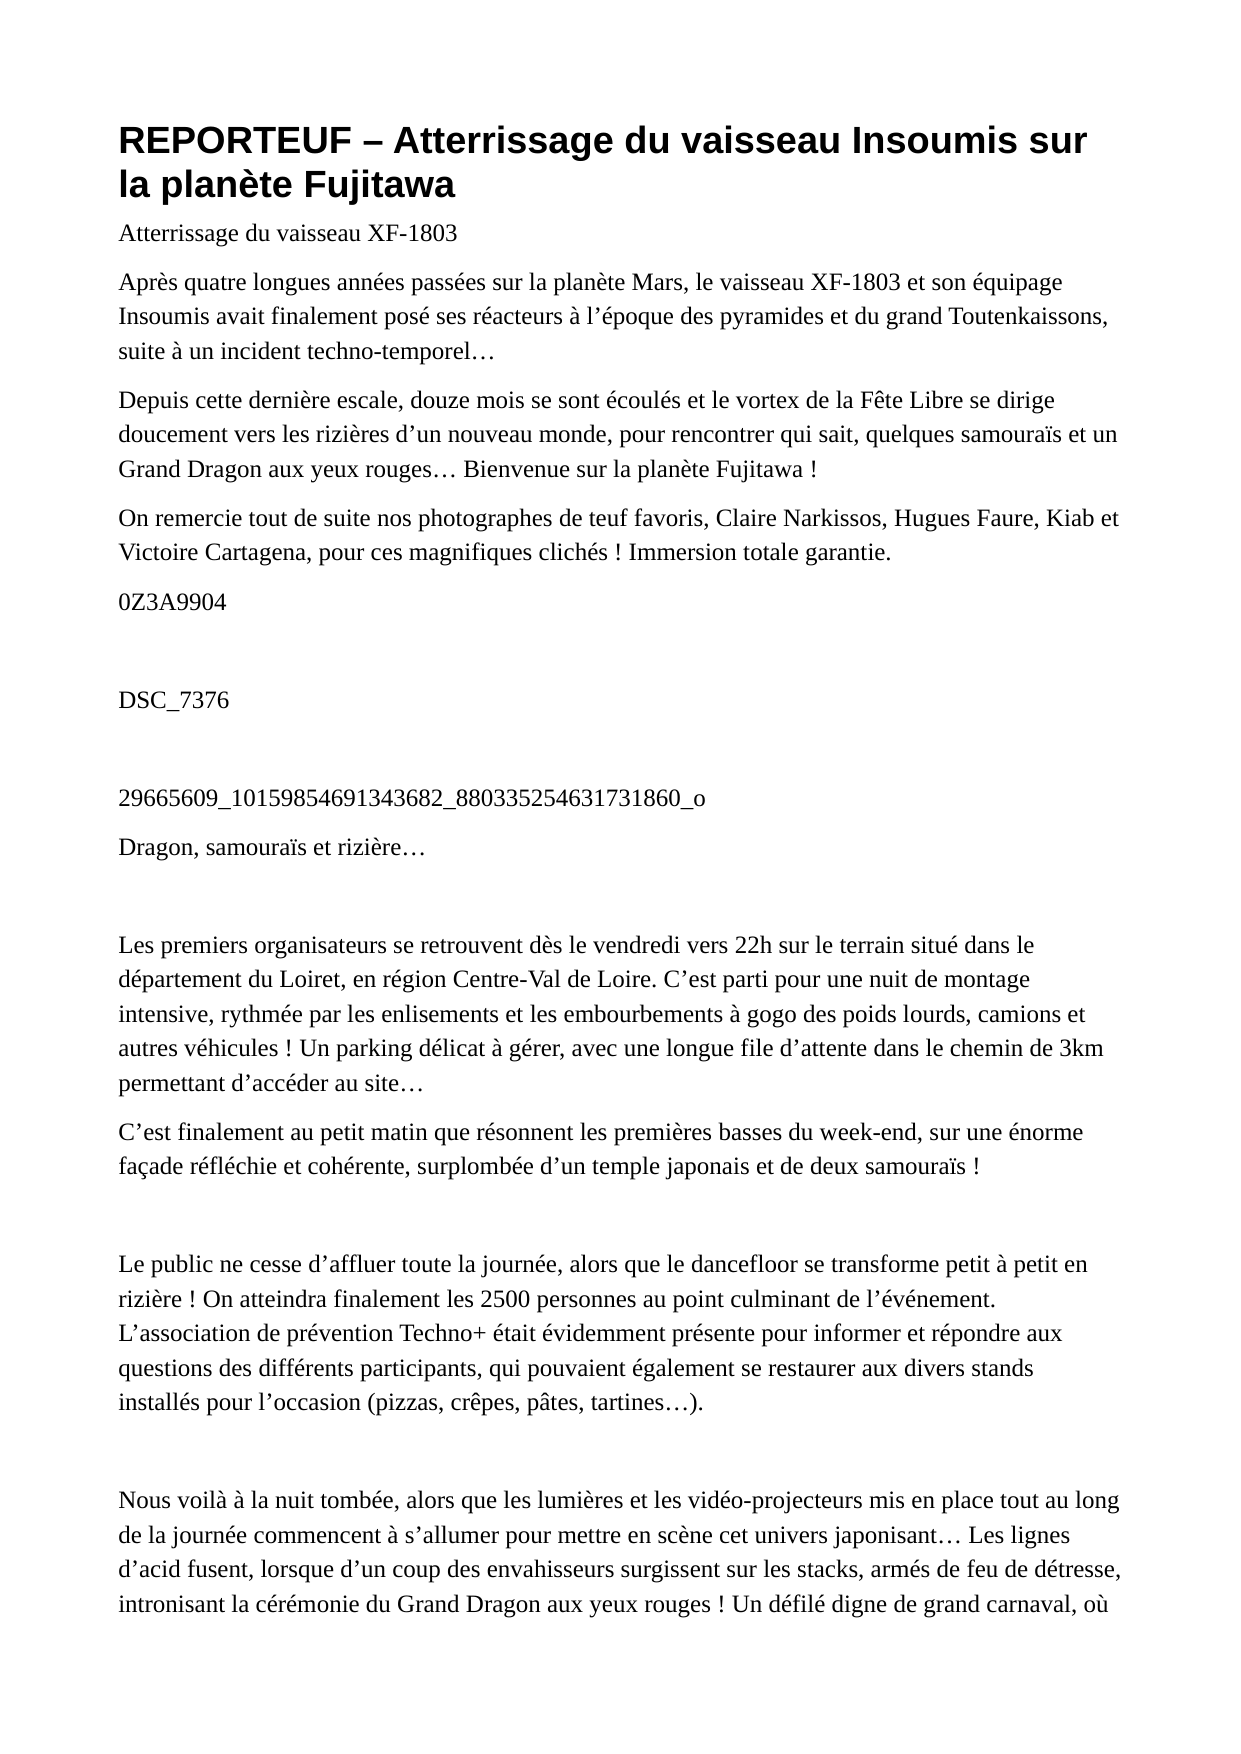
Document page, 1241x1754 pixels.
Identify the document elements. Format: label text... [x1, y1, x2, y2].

text C’est finalement au petit matin que résonnent les premières basses du week-end, sur une énorme façade réfléchie et cohérente, surplombée d’un temple japonais et de deux samouraïs ! [118, 1117, 1122, 1180]
text Dragon, samouraïs et rizière… [118, 832, 1122, 861]
text Nous voilà à la nuit tombée, alors que les lumières et les vidéo-projecteurs mis en place tout au long de la journée commencent à s’allumer pour mettre en scène cet univers japonisant… Les lignes d’acid fusent, lorsque d’un coup des envahisseurs surgissent sur les stacks, armés de feu de détresse, intronisant la cérémonie du Grand Dragon aux yeux rouges ! Un défilé digne de grand carnaval, où [118, 1486, 1122, 1618]
text Atterrissage du vaisseau XF-1803 [118, 218, 1122, 247]
text DSC_7376 [118, 685, 1122, 713]
text Les premiers organisateurs se retrouvent dès le vendredi vers 22h sur le terrain situé dans le département du Loiret, en région Centre-Val de Loire. C’est parti pour une nuit de montage intensive, rythmée par les enlisements et les embourbements à gogo des poids lourds, camions et autres véhicules ! Un parking délicat à gérer, avec une longue file d’attente dans le chemin de 3km permettant d’accéder au site… [118, 930, 1122, 1097]
text Depuis cette dernière escale, douze mois se sont écoulés et le vortex de la Fête Libre se dirige doucement vers les rizières d’un nouveau monde, pour rencontrer qui sait, quelques samouraïs et un Grand Dragon aux yeux rouges… Bienvenue sur la planète Fujitawa ! [118, 385, 1122, 483]
text Après quatre longues années passées sur la planète Mars, le vaisseau XF-1803 et son équipage Insoumis avait finalement posé ses réacteurs à l’époque des pyramides et du grand Toutenkaissons, suite à un incident techno-temporel… [118, 267, 1122, 365]
text Le public ne cesse d’affluer toute la journée, alors que le dancefloor se transforme petit à petit en rizière ! On atteindra finalement les 2500 personnes au point culminant de l’événement. L’association de prévention Techno+ était évidemment présente pour informer et répondre aux questions des différents participants, qui pouvaient également se restaurer aux divers stands installés pour l’occasion (pizzas, crêpes, pâtes, tartines…). [118, 1249, 1122, 1416]
text On remercie tout de suite nos photographes de teuf favoris, Claire Narkissos, Hugues Faure, Kiab et Victoire Cartagena, pour ces magnifiques clichés ! Immersion totale garantie. [118, 503, 1122, 566]
text 29665609_10159854691343682_880335254631731860_o [118, 783, 1122, 812]
text 0Z3A9904 [118, 587, 1122, 615]
subtitle REPORTEUF – Atterrissage du vaisseau Insoumis sur la planète Fujitawa [118, 118, 1122, 205]
